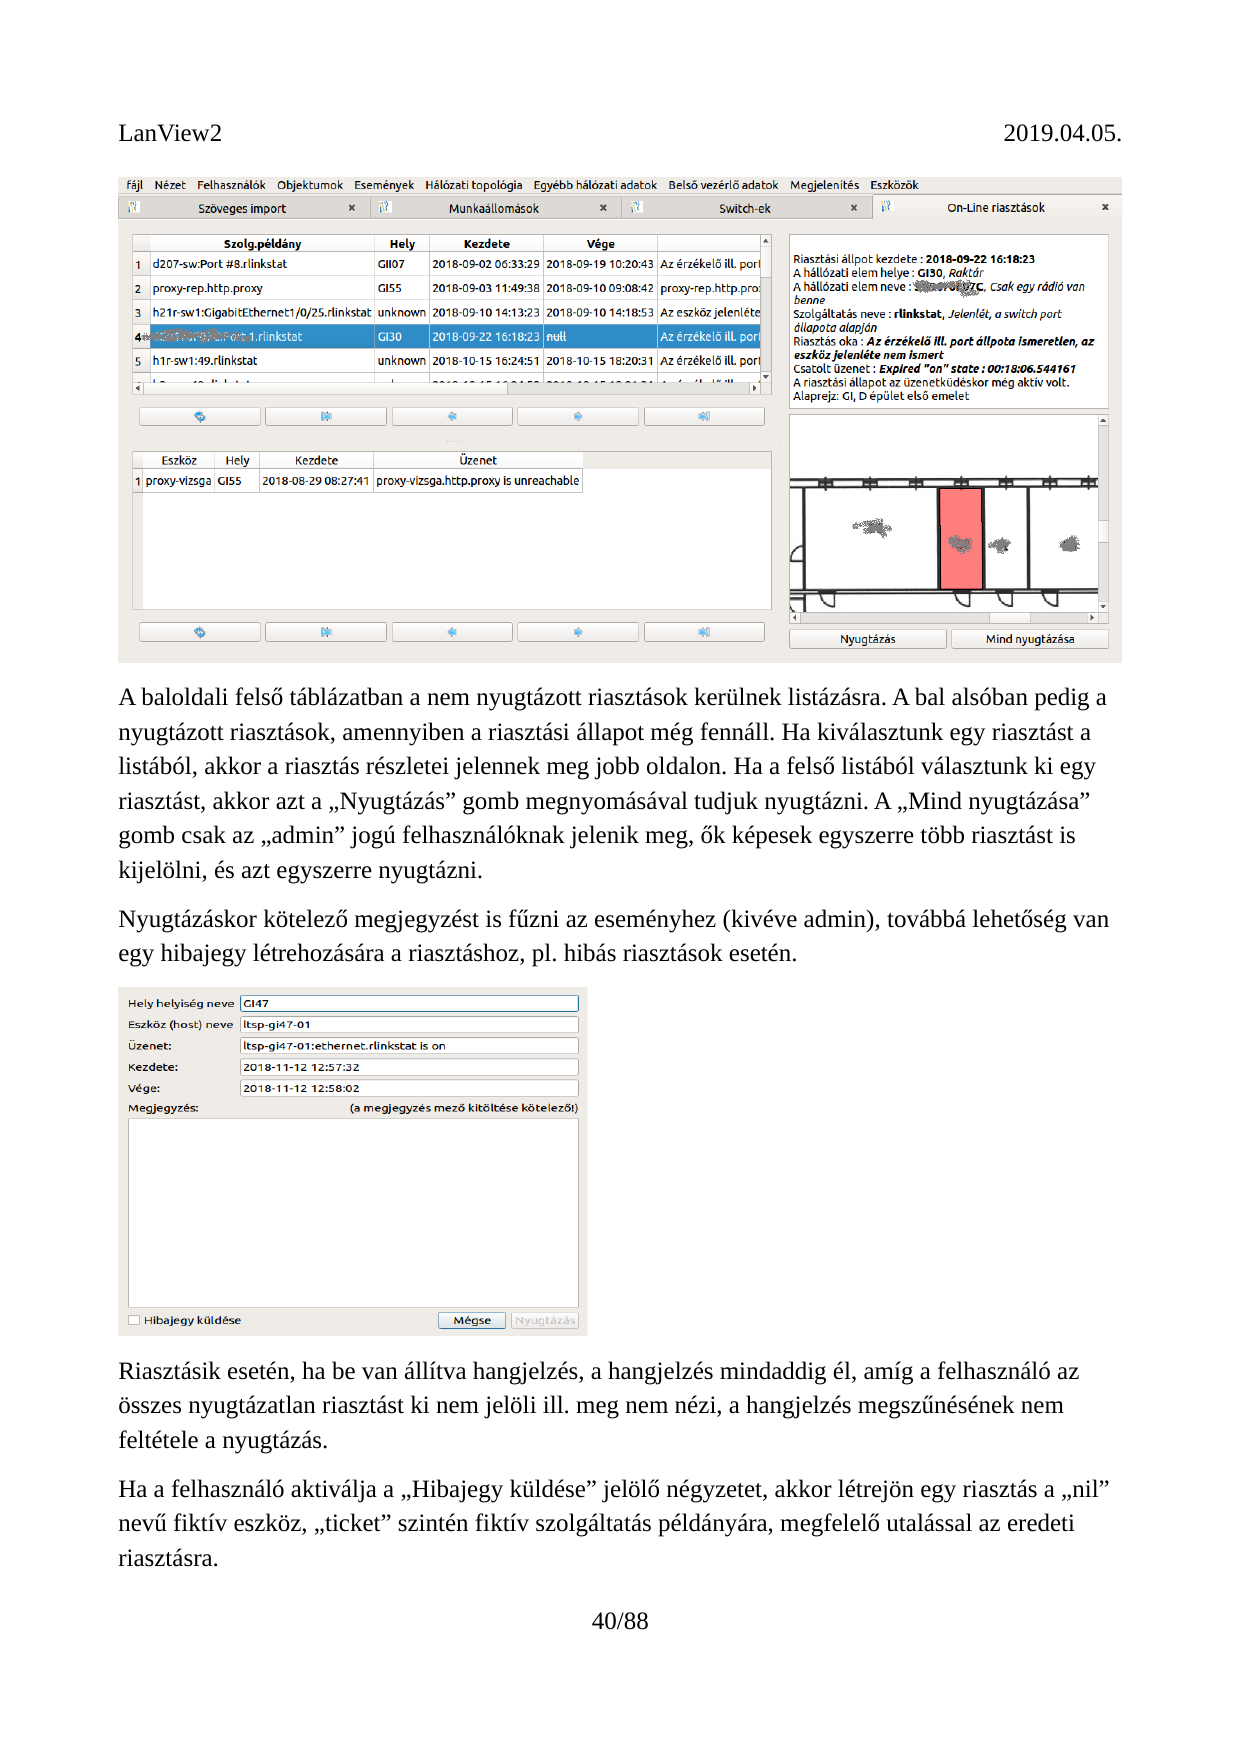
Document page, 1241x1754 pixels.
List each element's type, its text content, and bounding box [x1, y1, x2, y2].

text Riasztásik esetén, ha be van állítva hangjelzés, a hangjelzés mindaddig él, amíg a felhasználó az összes nyugtázatlan riasztást ki nem jelöli ill. meg nem nézi, a hangjelzés megszűnésének nem feltétele a nyugtázás. [118, 1356, 1122, 1453]
text A baloldali felső táblázatban a nem nyugtázott riasztások kerülnek listázásra. A bal alsóban pedig a nyugtázott riasztások, amennyiben a riasztási állapot még fennáll. Ha kiválasztunk egy riasztást a listából, akkor a riasztás részletei jelennek meg jobb oldalon. Ha a felső listából választunk ki egy riasztást, akkor azt a „Nyugtázás” gomb megnyomásával tudjuk nyugtázni. A „Mind nyugtázása” gomb csak az „admin” jogú felhasználóknak jelenik meg, ők képesek egyszerre több riasztást is kijelölni, és azt egyszerre nyugtázni. [118, 682, 1122, 884]
text Ha a felhasználó aktiválja a „Hibajegy küldése” jelölő négyzetet, akkor létrejön egy riasztás a „nil” nevű fiktív eszköz, „ticket” szintén fiktív szolgáltatás példányára, megfelelő utalással az eredeti riasztásra. [118, 1474, 1122, 1572]
picture [118, 987, 588, 1336]
text Nyugtázáskor kötelező megjegyzést is fűzni az eseményhez (kivéve admin), továbbá lehetőség van egy hibajegy létrehozására a riasztáshoz, pl. hibás riasztások esetén. [118, 904, 1122, 967]
picture [118, 177, 1123, 663]
